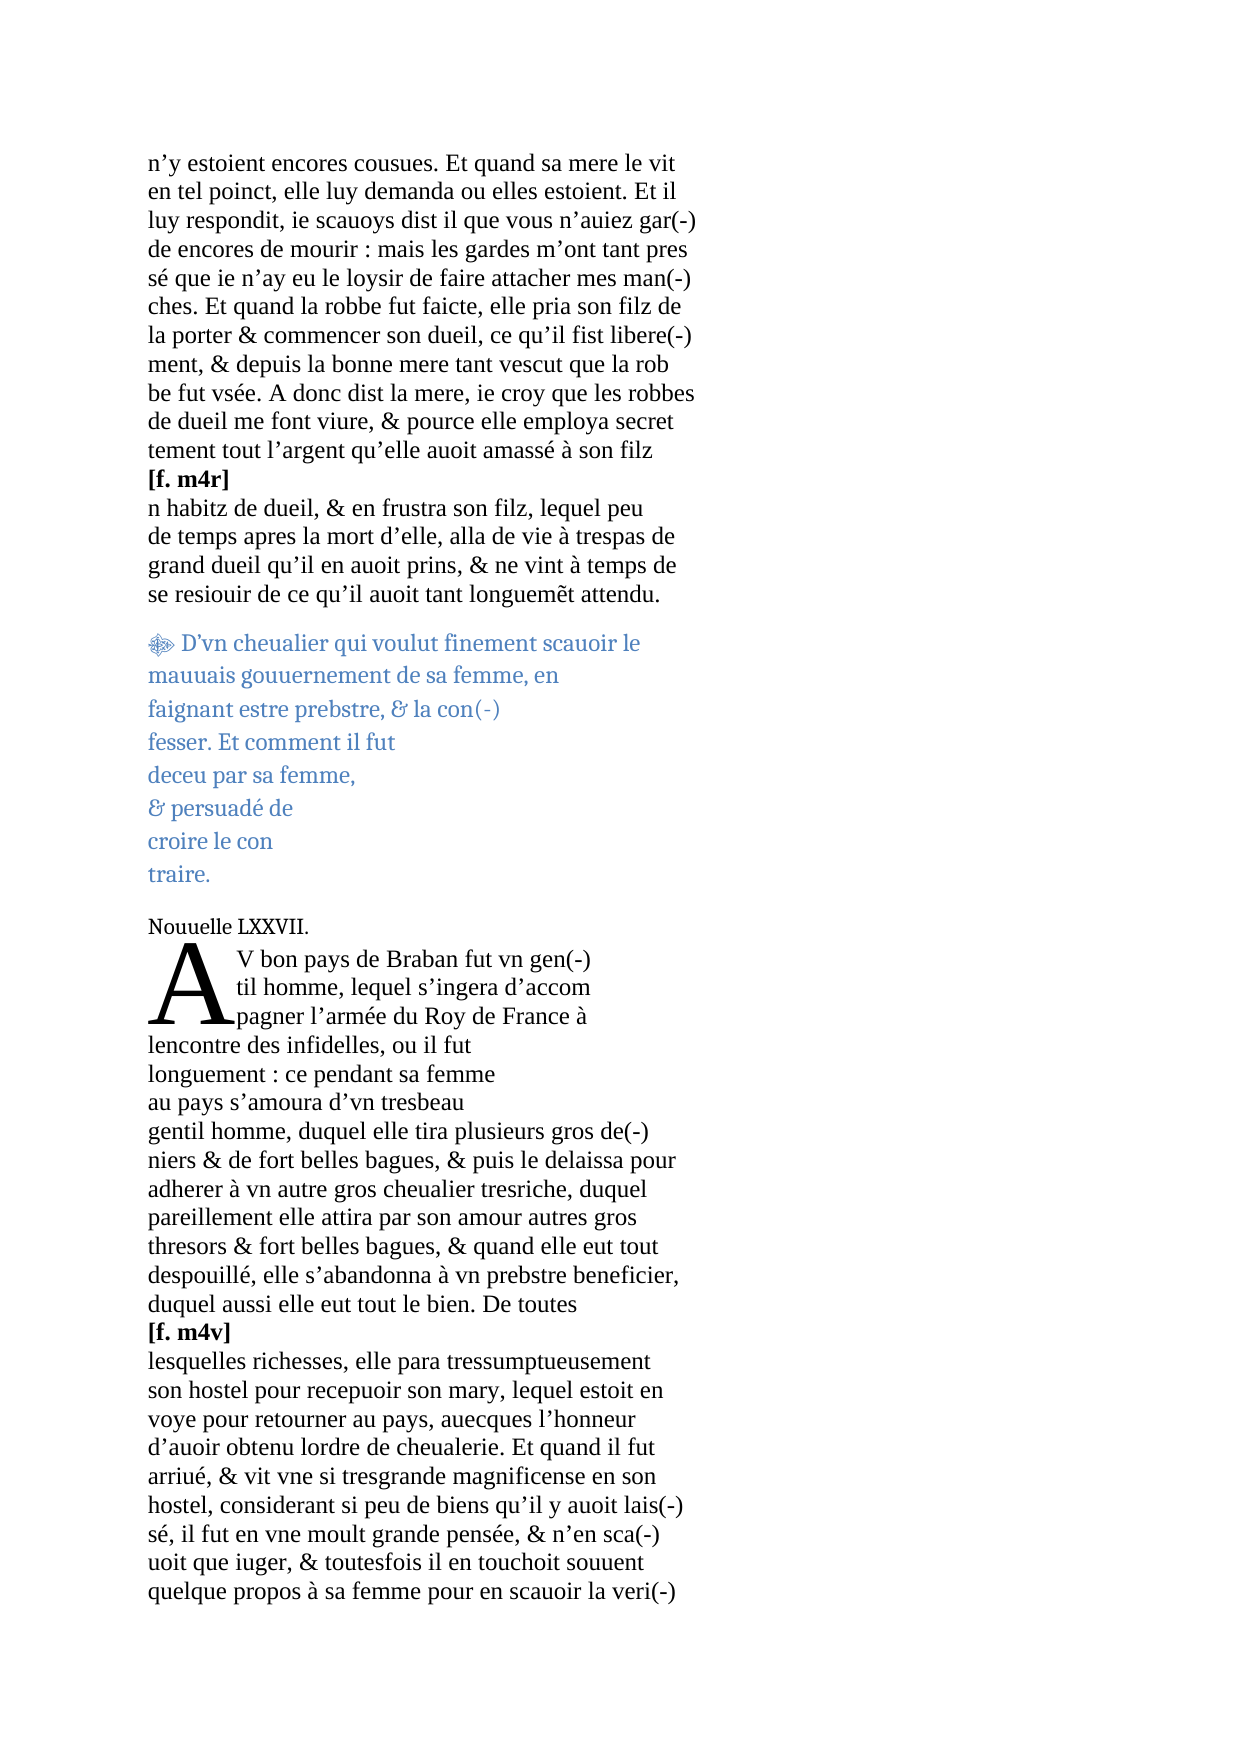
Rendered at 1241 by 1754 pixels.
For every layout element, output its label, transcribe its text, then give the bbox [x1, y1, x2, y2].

subtitle ❧ D’vn cheualier qui voulut finement scauoir le mauuais gouuernement de sa femme, en faignant estre prebstre, & la con(-) fesser. Et comment il fut deceu par sa femme, & persuadé de croire le con traire. [148, 628, 1093, 888]
text AV bon pays de Braban fut vn gen(-) til homme, lequel s’ingera d’accom pagner l’armée du Roy de France à lencontre des infidelles, ou il fut longuement : ce pendant sa femme au pays s’amoura d’vn tresbeau gentil homme, duquel elle tira plusieurs gros de(-) niers & de fort belles bagues, & puis le delaissa pour adherer à vn autre gros cheualier tresriche, duquel pareillement elle attira par son amour autres gros thresors & fort belles bagues, & quand elle eut tout despouillé, elle s’abandonna à vn prebstre beneficier, duquel aussi elle eut tout le bien. De toutes [f. m4v] lesquelles richesses, elle para tressumptueusement son hostel pour recepuoir son mary, lequel estoit en voye pour retourner au pays, auecques l’honneur d’auoir obtenu lordre de cheualerie. Et quand il fut arriué, & vit vne si tresgrande magnificense en son hostel, considerant si peu de biens qu’il y auoit lais(-) sé, il fut en vne moult grande pensée, & n’en sca(-) uoit que iuger, & toutesfois il en touchoit souuent quelque propos à sa femme pour en scauoir la veri(-) [148, 944, 1093, 1605]
text n’y estoient encores cousues. Et quand sa mere le vit en tel poinct, elle luy demanda ou elles estoient. Et il luy respondit, ie scauoys dist il que vous n’auiez gar(-) de encores de mourir : mais les gardes m’ont tant pres sé que ie n’ay eu le loysir de faire attacher mes man(-) ches. Et quand la robbe fut faicte, elle pria son filz de la porter & commencer son dueil, ce qu’il fist libere(-) ment, & depuis la bonne mere tant vescut que la rob be fut vsée. A donc dist la mere, ie croy que les robbes de dueil me font viure, & pource elle employa secret tement tout l’argent qu’elle auoit amassé à son filz [f. m4r] n habitz de dueil, & en frustra son filz, lequel peu de temps apres la mort d’elle, alla de vie à trespas de grand dueil qu’il en auoit prins, & ne vint à temps de se resiouir de ce qu’il auoit tant longuemẽt attendu. [148, 148, 1093, 608]
subtitle Nouuelle LXXVII. [148, 913, 1093, 940]
